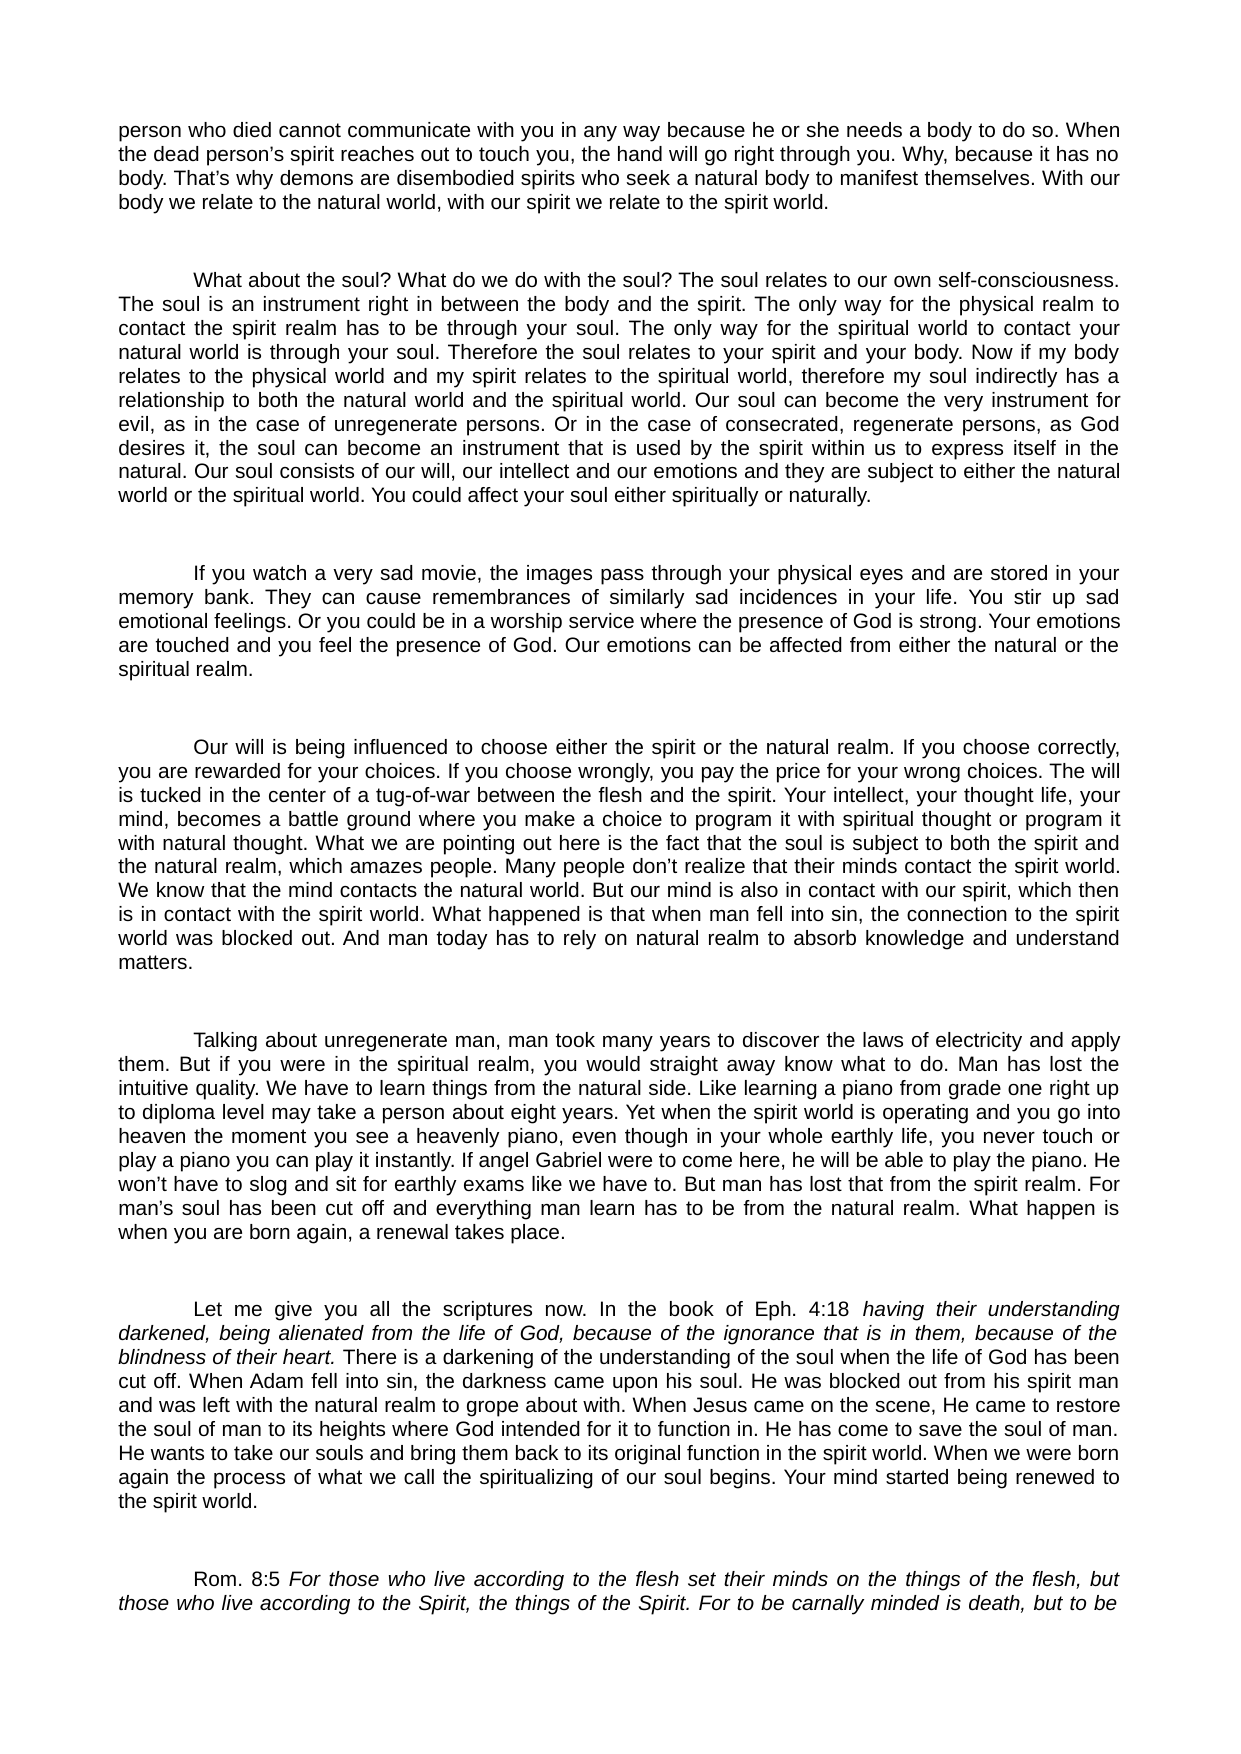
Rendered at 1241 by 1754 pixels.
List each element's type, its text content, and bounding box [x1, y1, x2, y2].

text Talking about unregenerate man, man took many years to discover the laws of electricity and apply them. But if you were in the spiritual realm, you would straight away know what to do. Man has lost the intuitive quality. We have to learn things from the natural side. Like learning a piano from grade one right up to diploma level may take a person about eight years. Yet when the spirit world is operating and you go into heaven the moment you see a heavenly piano, even though in your whole earthly life, you never touch or play a piano you can play it instantly. If angel Gabriel were to come here, he will be able to play the piano. He won’t have to slog and sit for earthly exams like we have to. But man has lost that from the spirit realm. For man’s soul has been cut off and everything man learn has to be from the natural realm. What happen is when you are born again, a renewal takes place. [118, 1028, 1122, 1243]
text If you watch a very sad movie, the images pass through your physical eyes and are stored in your memory bank. They can cause remembrances of similarly sad incidences in your life. You stir up sad emotional feelings. Or you could be in a worship service where the presence of God is strong. Your emotions are touched and you feel the presence of God. Our emotions can be affected from either the natural or the spiritual realm. [118, 561, 1122, 681]
text Our will is being influenced to choose either the spirit or the natural realm. If you choose correctly, you are rewarded for your choices. If you choose wrongly, you pay the price for your wrong choices. The will is tucked in the center of a tug-of-war between the flesh and the spirit. Your intellect, your thought life, your mind, becomes a battle ground where you make a choice to program it with spiritual thought or program it with natural thought. What we are pointing out here is the fact that the soul is subject to both the spirit and the natural realm, which amazes people. Many people don’t realize that their minds contact the spirit world. We know that the mind contacts the natural world. But our mind is also in contact with our spirit, which then is in contact with the spirit world. What happened is that when man fell into sin, the connection to the spirit world was blocked out. And man today has to rely on natural realm to absorb knowledge and understand matters. [118, 734, 1122, 974]
text Rom. 8:5 For those who live according to the flesh set their minds on the things of the flesh, but those who live according to the Spirit, the things of the Spirit. For to be carnally minded is death, but to be [118, 1567, 1122, 1614]
text What about the soul? What do we do with the soul? The soul relates to our own self-consciousness. The soul is an instrument right in between the body and the spirit. The only way for the physical realm to contact the spirit realm has to be through your soul. The only way for the spiritual world to contact your natural world is through your soul. Therefore the soul relates to your spirit and your body. Now if my body relates to the physical world and my spirit relates to the spiritual world, therefore my soul indirectly has a relationship to both the natural world and the spiritual world. Our soul can become the very instrument for evil, as in the case of unregenerate persons. Or in the case of consecrated, regenerate persons, as God desires it, the soul can become an instrument that is used by the spirit within us to express itself in the natural. Our soul consists of our will, our intellect and our emotions and they are subject to either the natural world or the spiritual world. You could affect your soul either spiritually or naturally. [118, 268, 1122, 507]
text person who died cannot communicate with you in any way because he or she needs a body to do so. When the dead person’s spirit reaches out to touch you, the hand will go right through you. Why, because it has no body. That’s why demons are disembodied spirits who seek a natural body to manifest themselves. With our body we relate to the natural world, with our spirit we relate to the spirit world. [118, 118, 1122, 214]
text Let me give you all the scriptures now. In the book of Eph. 4:18 having their understanding darkened, being alienated from the life of God, because of the ignorance that is in them, because of the blindness of their heart. There is a darkening of the understanding of the soul when the life of God has been cut off. When Adam fell into sin, the darkness came upon his soul. He was blocked out from his spirit man and was left with the natural realm to grope about with. When Jesus came on the scene, He came to restore the soul of man to its heights where God intended for it to function in. He has come to save the soul of man. He wants to take our souls and bring them back to its original function in the spirit world. When we were born again the process of what we call the spiritualizing of our soul begins. Your mind started being renewed to the spirit world. [118, 1297, 1122, 1513]
